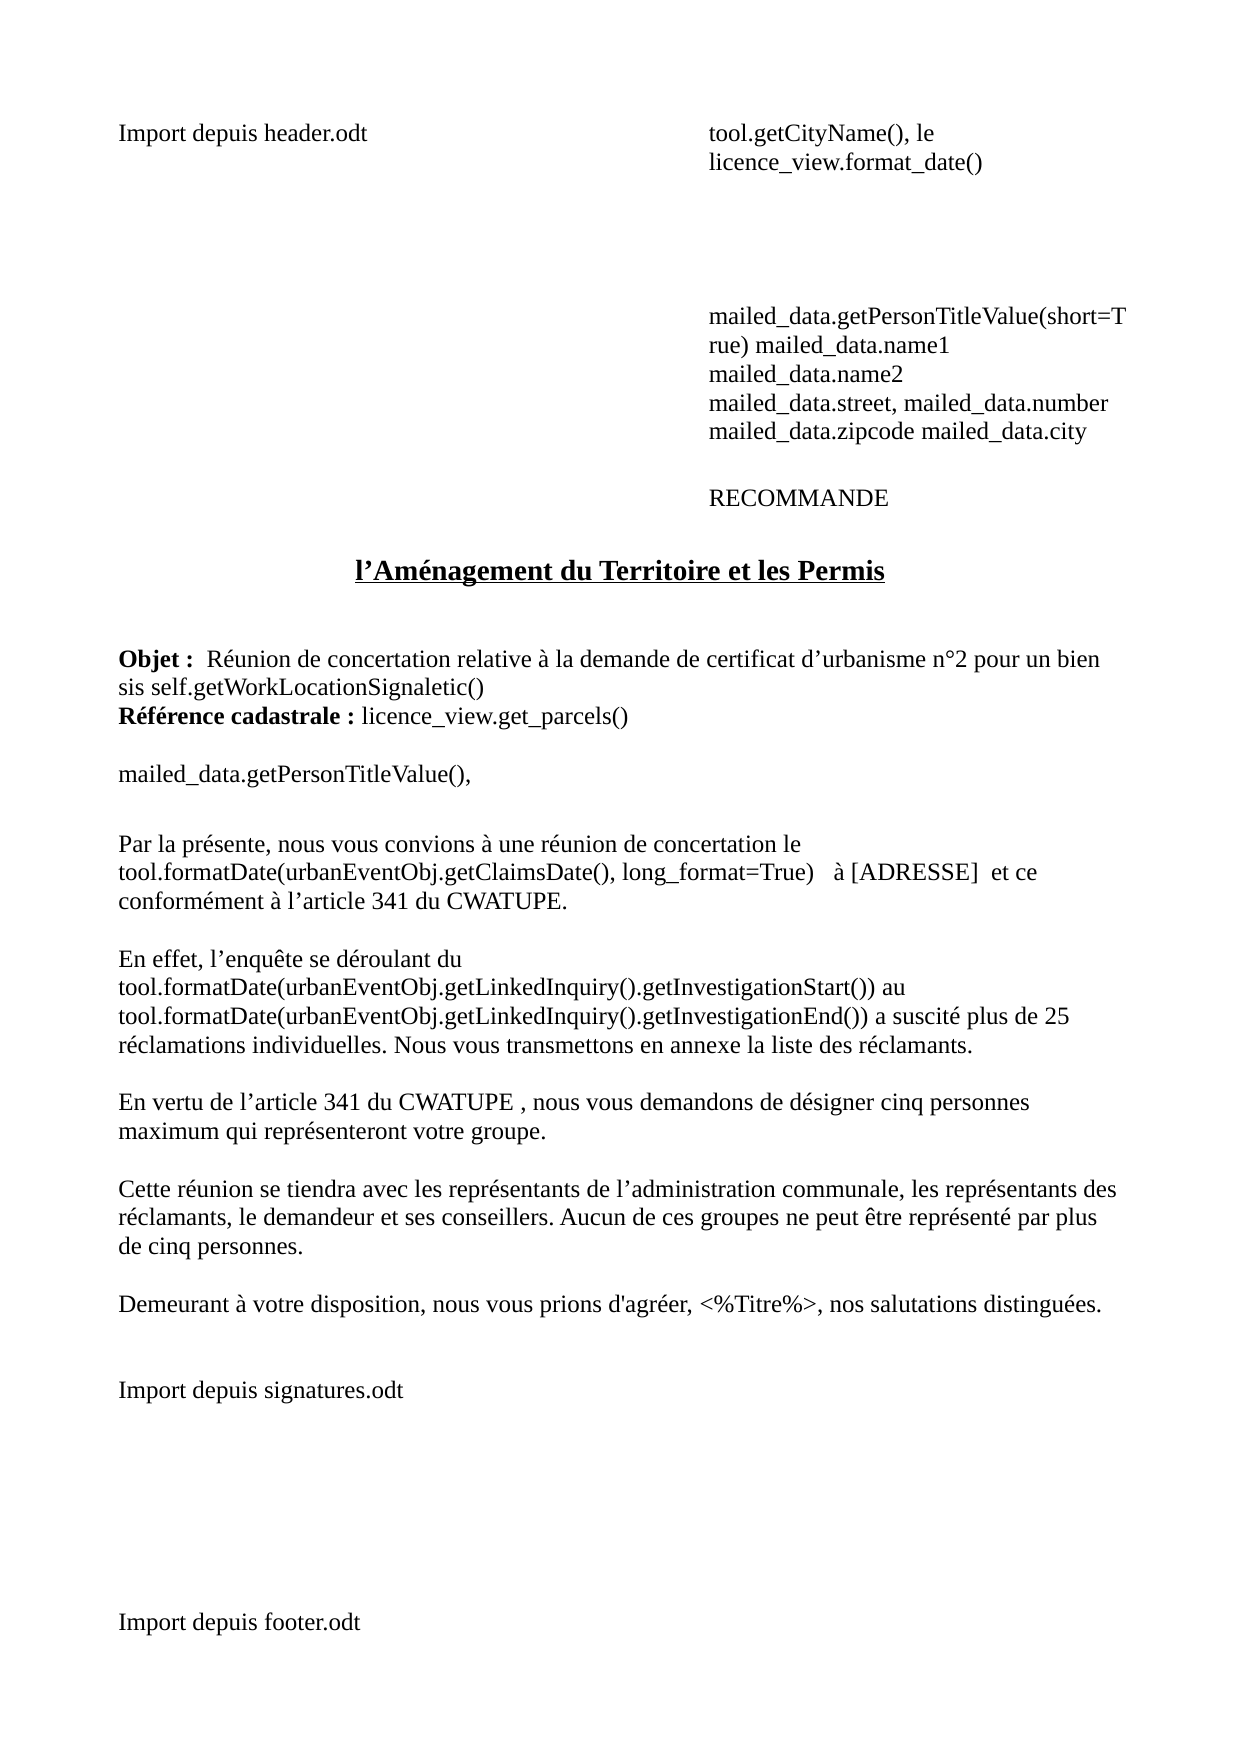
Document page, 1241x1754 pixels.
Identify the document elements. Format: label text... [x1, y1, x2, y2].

table_header tool.getCityName(), le licence_view.format_date() mailed_data.getPersonTitleValue(short=True) mailed_data.name1 mailed_data.name2 mailed_data.street, mailed_data.number mailed_data.zipcode mailed_data.city RECOMMANDE [709, 118, 1128, 524]
text Référence cadastrale : licence_view.get_parcels() [118, 701, 1122, 730]
text En effet, l’enquête se déroulant du tool.formatDate(urbanEventObj.getLinkedInquiry().getInvestigationStart()) au tool.formatDate(urbanEventObj.getLinkedInquiry().getInvestigationEnd()) a suscité plus de 25 réclamations individuelles. Nous vous transmettons en annexe la liste des réclamants. [118, 944, 1122, 1059]
text mailed_data.getPersonTitleValue(), [118, 759, 1122, 787]
text Par la présente, nous vous convions à une réunion de concertation le tool.formatDate(urbanEventObj.getClaimsDate(), long_format=True) à [ADRESSE] et ce conformément à l’article 341 du CWATUPE. [118, 829, 1122, 915]
text Cette réunion se tiendra avec les représentants de l’administration communale, les représentants des réclamants, le demandeur et ses conseillers. Aucun de ces groupes ne peut être représenté par plus de cinq personnes. [118, 1174, 1122, 1260]
table_header Import depuis header.odt [118, 118, 708, 524]
text Demeurant à votre disposition, nous vous prions d'agréer, <%Titre%>, nos salutations distinguées. [118, 1289, 1122, 1317]
text Objet : Réunion de concertation relative à la demande de certificat d’urbanisme n°2 pour un bien sis self.getWorkLocationSignaletic() [118, 644, 1122, 701]
text Import depuis signatures.odt [118, 1375, 1122, 1404]
text En vertu de l’article 341 du CWATUPE , nous vous demandons de désigner cinq personnes maximum qui représenteront votre groupe. [118, 1087, 1122, 1145]
title l’Aménagement du Territoire et les Permis [118, 553, 1122, 586]
